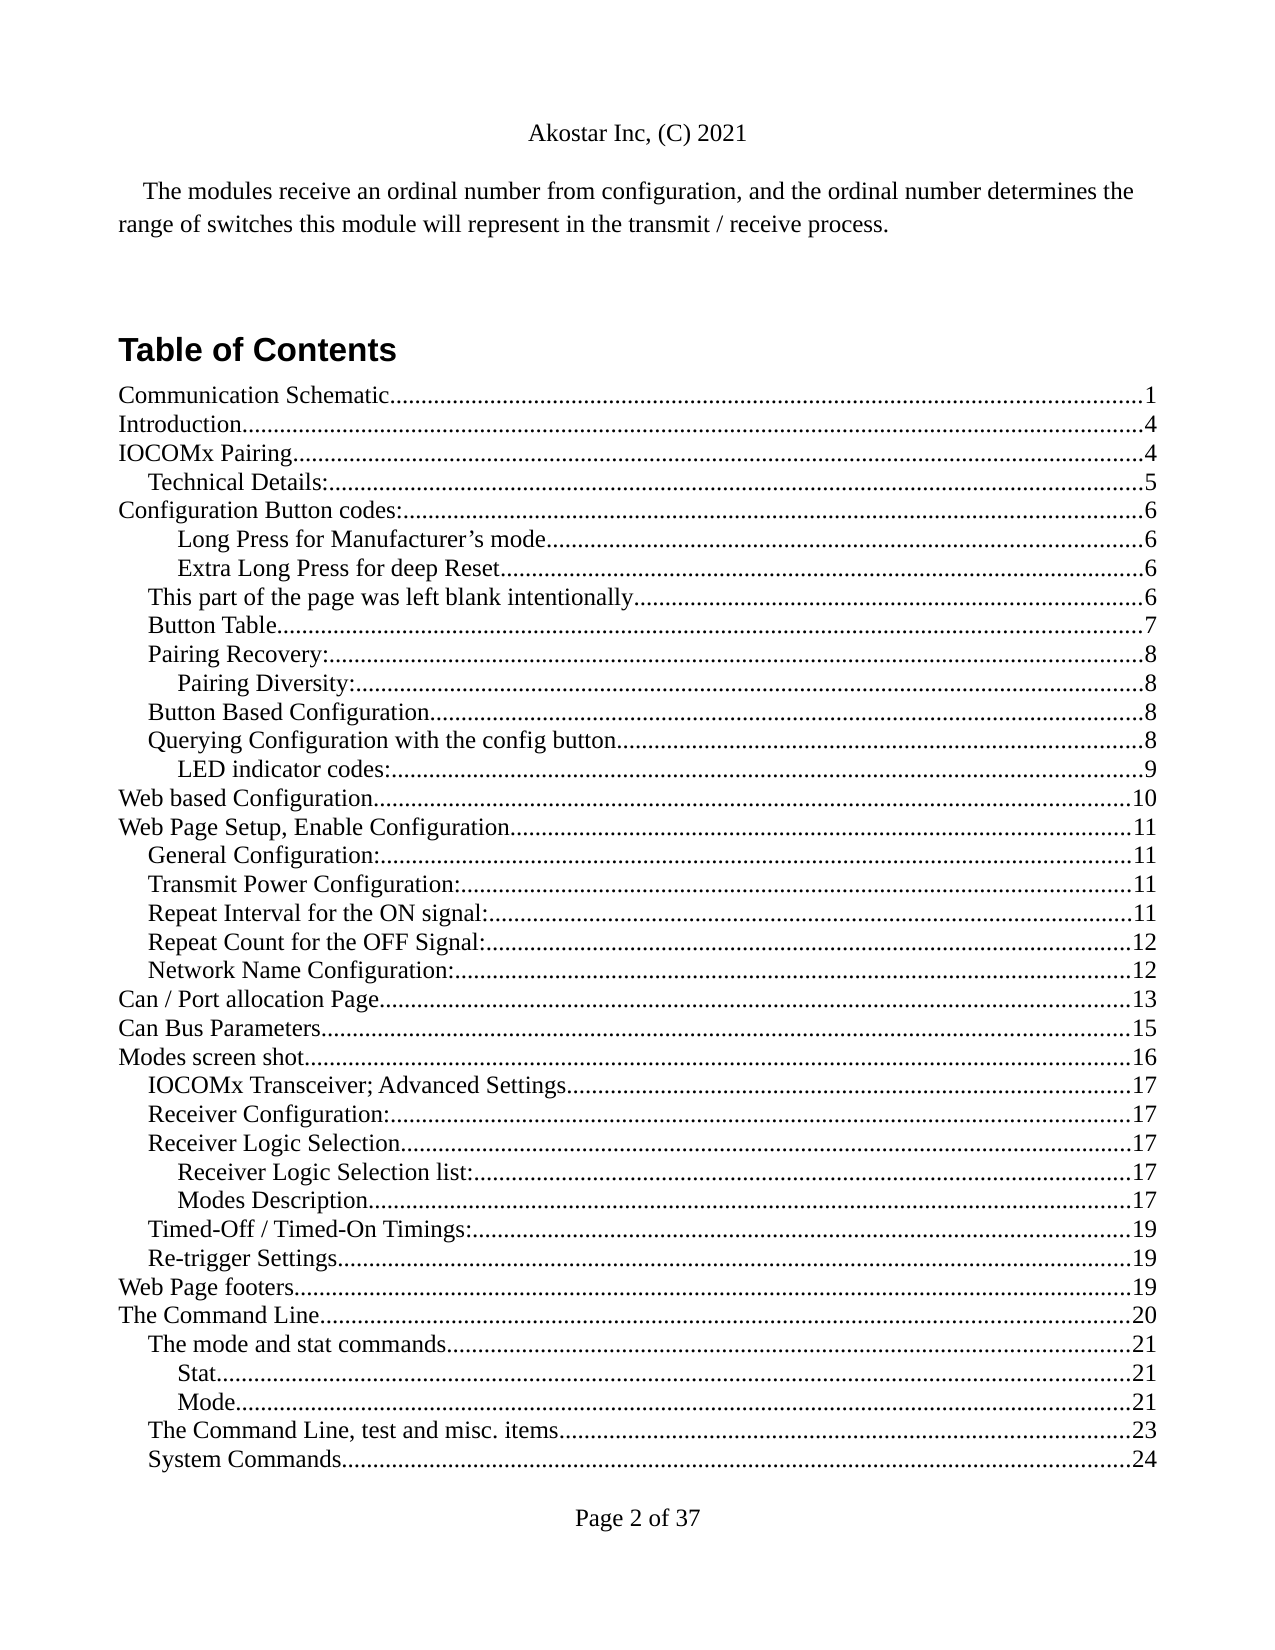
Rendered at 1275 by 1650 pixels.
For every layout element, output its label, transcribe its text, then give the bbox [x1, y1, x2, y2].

text IOCOMx Pairing 4 [118, 438, 1157, 467]
text Button Table 7 [148, 611, 1157, 639]
text IOCOMx Transceiver; Advanced Settings 17 [148, 1071, 1157, 1099]
text Pairing Diversity: 8 [177, 668, 1157, 697]
text Configuration Button codes: 6 [118, 496, 1157, 524]
text General Configuration: 11 [148, 841, 1157, 869]
text Network Name Configuration: 12 [148, 956, 1157, 984]
text The modules receive an ordinal number from configuration, and the ordinal number determines the range of switches this module will represent in the transmit / receive process. [118, 176, 1157, 238]
text Web Page Setup, Enable Configuration 11 [118, 812, 1157, 841]
text Can Bus Parameters 15 [118, 1013, 1157, 1042]
text Timed-Off / Timed-On Timings: 19 [148, 1214, 1157, 1243]
text Repeat Interval for the ON signal: 11 [148, 898, 1157, 927]
text Web Page footers 19 [118, 1272, 1157, 1301]
text Can / Port allocation Page 13 [118, 984, 1157, 1013]
text Button Based Configuration 8 [148, 697, 1157, 726]
text This part of the page was left blank intentionally 6 [148, 582, 1157, 611]
text Web based Configuration 10 [118, 783, 1157, 812]
text The mode and stat commands 21 [148, 1329, 1157, 1358]
text Technical Details: 5 [148, 467, 1157, 496]
text Re-trigger Settings 19 [148, 1243, 1157, 1272]
text Mode 21 [177, 1387, 1157, 1416]
text Receiver Logic Selection 17 [148, 1128, 1157, 1157]
text Querying Configuration with the config button 8 [148, 726, 1157, 754]
text The Command Line, test and misc. items 23 [148, 1416, 1157, 1444]
text Receiver Logic Selection list: 17 [177, 1157, 1157, 1186]
subtitle Table of Contents [118, 329, 1157, 368]
text Long Press for Manufacturer’s mode 6 [177, 524, 1157, 553]
text Pairing Recovery: 8 [148, 639, 1157, 668]
text Repeat Count for the OFF Signal: 12 [148, 927, 1157, 956]
text Transmit Power Configuration: 11 [148, 869, 1157, 898]
text Receiver Configuration: 17 [148, 1099, 1157, 1128]
text LED indicator codes: 9 [177, 754, 1157, 783]
text System Commands 24 [148, 1444, 1157, 1473]
text Stat 21 [177, 1358, 1157, 1387]
text Extra Long Press for deep Reset 6 [177, 553, 1157, 582]
text Introduction 4 [118, 409, 1157, 438]
text Communication Schematic 1 [118, 381, 1157, 409]
text Modes Description 17 [177, 1186, 1157, 1214]
text Modes screen shot 16 [118, 1042, 1157, 1071]
text The Command Line 20 [118, 1301, 1157, 1329]
